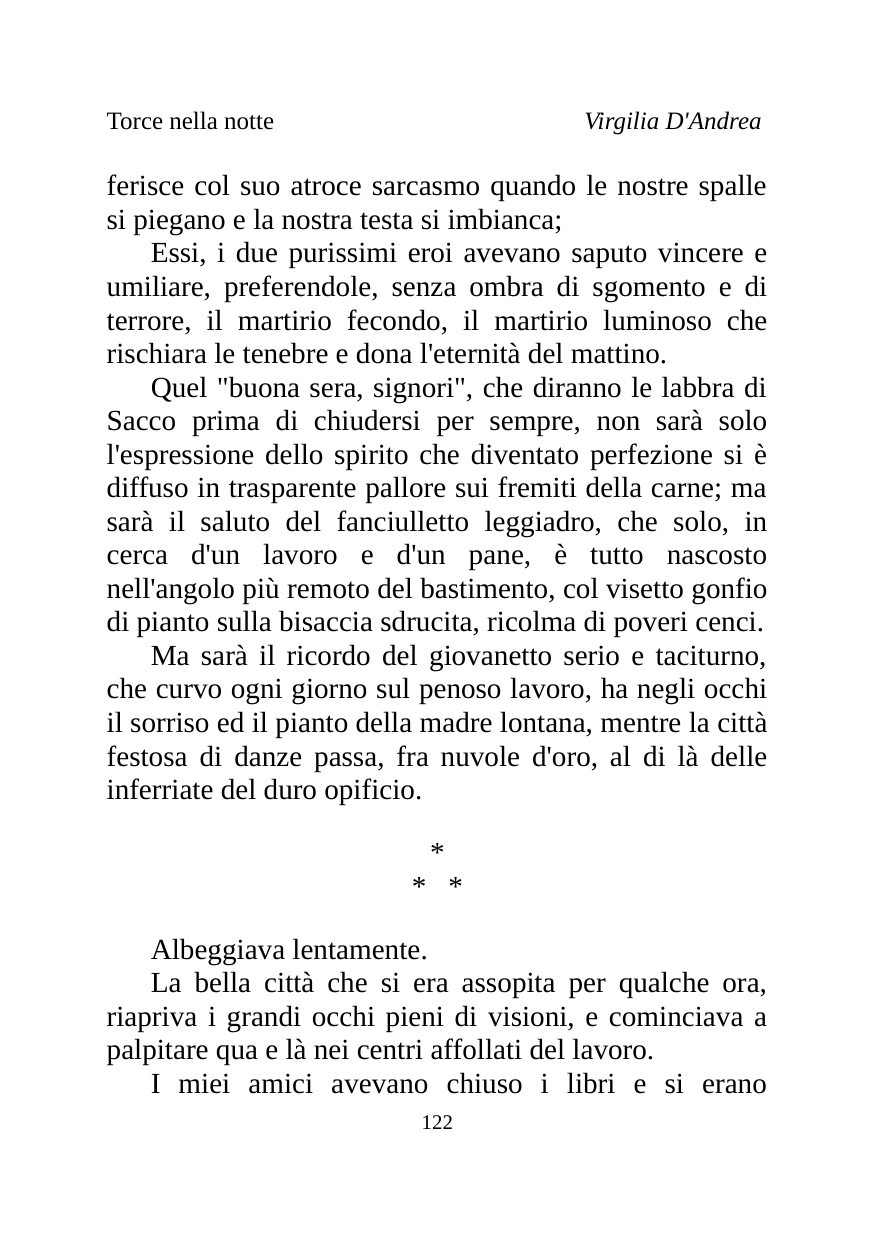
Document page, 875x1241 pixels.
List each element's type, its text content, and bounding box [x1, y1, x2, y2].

text La bella città che si era assopita per qualche ora, riapriva i grandi occhi pieni di visioni, e cominciava a palpitare qua e là nei centri affollati del lavoro. [106, 965, 768, 1066]
text ferisce col suo atroce sarcasmo quando le nostre spalle si piegano e la nostra testa si imbianca; [106, 168, 768, 236]
text Albeggiava lentamente. [106, 932, 768, 965]
text I miei amici avevano chiuso i libri e si erano [106, 1066, 768, 1099]
text Quel "buona sera, signori", che diranno le labbra di Sacco prima di chiudersi per sempre, non sarà solo l'espressione dello spirito che diventato perfezione si è diffuso in trasparente pallore sui fremiti della carne; ma sarà il saluto del fanciulletto leggiadro, che solo, in cerca d'un lavoro e d'un pane, è tutto nascosto nell'angolo più remoto del bastimento, col visetto gonfio di pianto sulla bisaccia sdrucita, ricolma di poveri cenci. [106, 370, 768, 638]
text Ma sarà il ricordo del giovanetto serio e taciturno, che curvo ogni giorno sul penoso lavoro, ha negli occhi il sorriso ed il pianto della madre lontana, mentre la città festosa di danze passa, fra nuvole d'oro, al di là delle inferriate del duro opificio. [106, 638, 768, 806]
text * * * [106, 835, 768, 902]
text Essi, i due purissimi eroi avevano saputo vincere e umiliare, preferendole, senza ombra di sgomento e di terrore, il martirio fecondo, il martirio luminoso che rischiara le tenebre e dona l'eternità del mattino. [106, 236, 768, 370]
